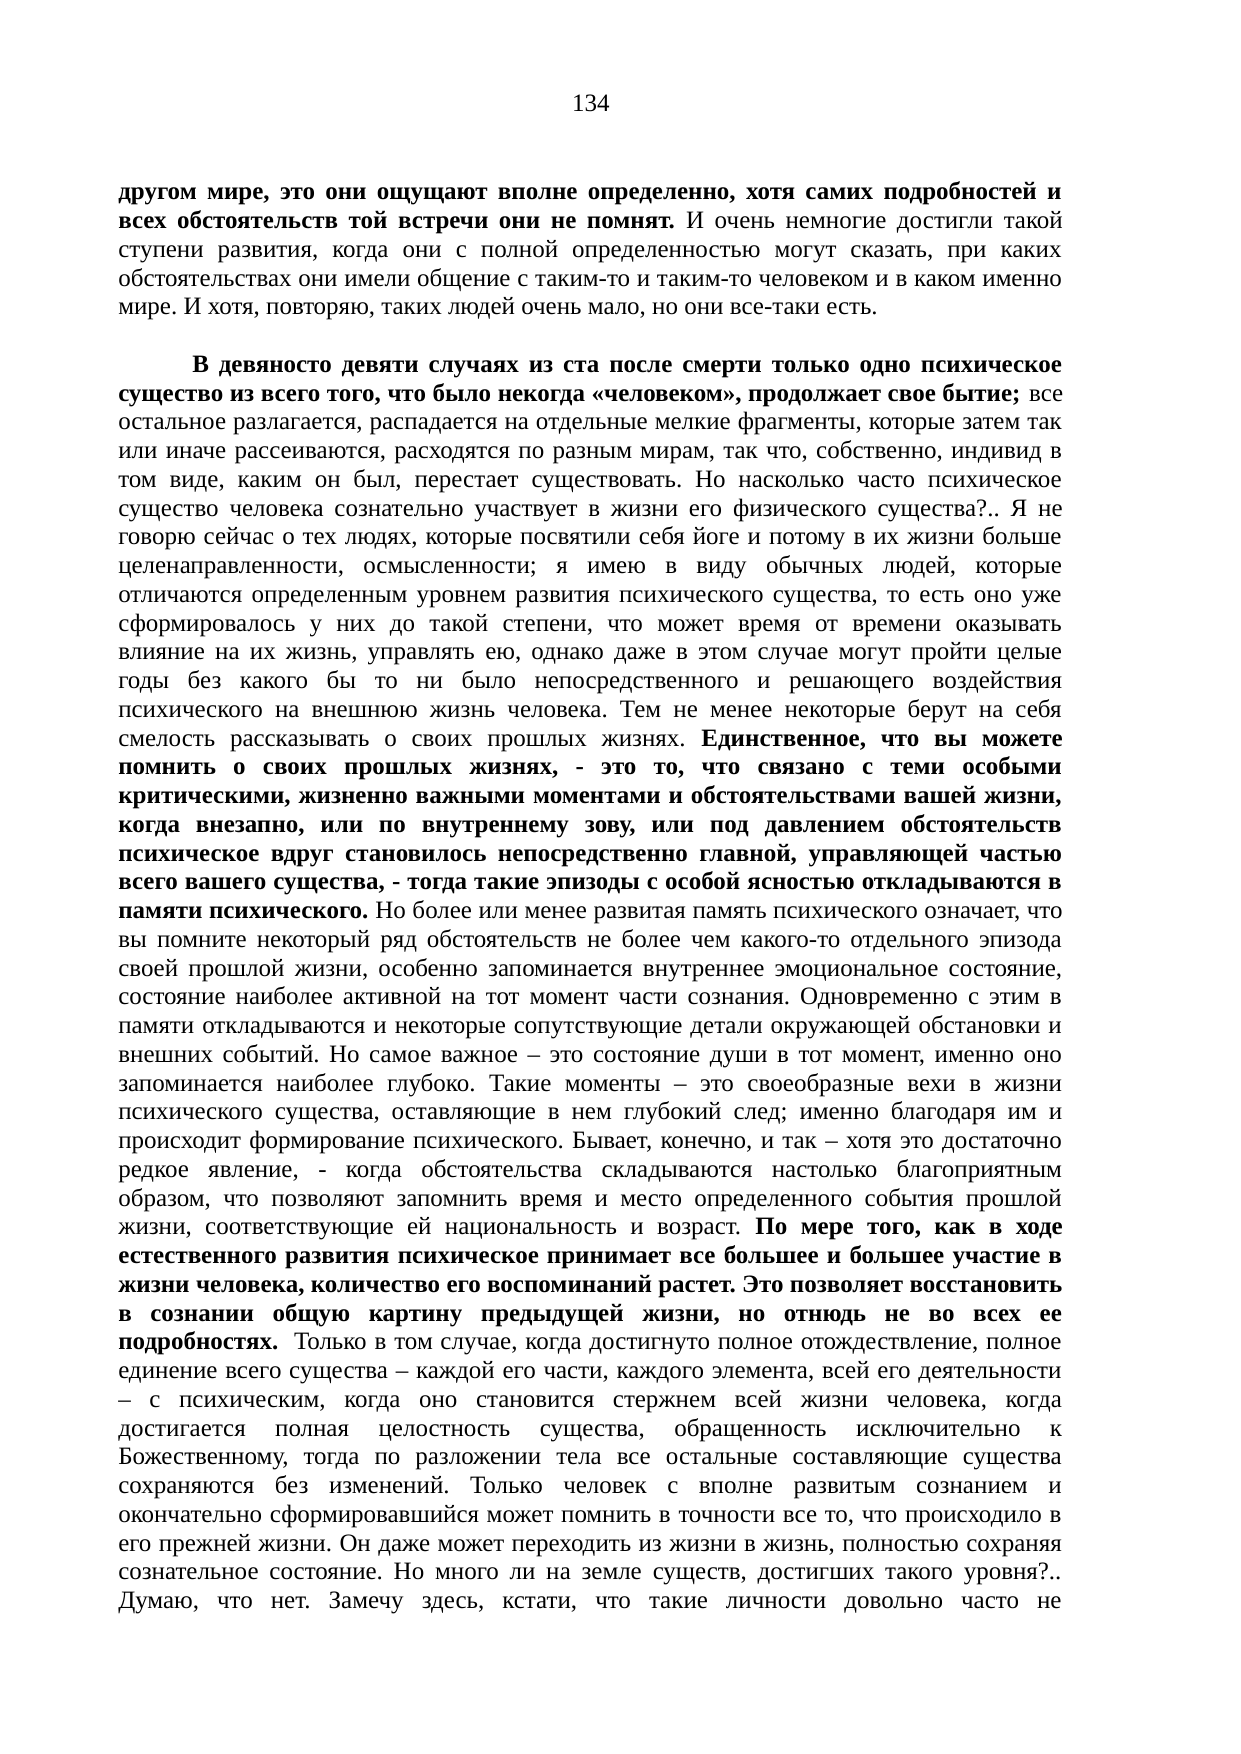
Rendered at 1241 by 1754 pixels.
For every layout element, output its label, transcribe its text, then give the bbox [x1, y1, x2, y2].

text другом мире, это они ощущают вполне определенно, хотя самих подробностей и всех обстоятельств той встречи они не помнят. И очень немногие достигли такой ступени развития, когда они с полной определенностью могут сказать, при каких обстоятельствах они имели общение с таким-то и таким-то человеком и в каком именно мире. И хотя, повторяю, таких людей очень мало, но они все-таки есть. [118, 176, 1063, 320]
text В девяносто девяти случаях из ста после смерти только одно психическое существо из всего того, что было некогда «человеком», продолжает свое бытие; все остальное разлагается, распадается на отдельные мелкие фрагменты, которые затем так или иначе рассеиваются, расходятся по разным мирам, так что, собственно, индивид в том виде, каким он был, перестает существовать. Но насколько часто психическое существо человека сознательно участвует в жизни его физического существа?.. Я не говорю сейчас о тех людях, которые посвятили себя йоге и потому в их жизни больше целенаправленности, осмысленности; я имею в виду обычных людей, которые отличаются определенным уровнем развития психического существа, то есть оно уже сформировалось у них до такой степени, что может время от времени оказывать влияние на их жизнь, управлять ею, однако даже в этом случае могут пройти целые годы без какого бы то ни было непосредственного и решающего воздействия психического на внешнюю жизнь человека. Тем не менее некоторые берут на себя смелость рассказывать о своих прошлых жизнях. Единственное, что вы можете помнить о своих прошлых жизнях, - это то, что связано с теми особыми критическими, жизненно важными моментами и обстоятельствами вашей жизни, когда внезапно, или по внутреннему зову, или под давлением обстоятельств психическое вдруг становилось непосредственно главной, управляющей частью всего вашего существа, - тогда такие эпизоды с особой ясностью откладываются в памяти психического. Но более или менее развитая память психического означает, что вы помните некоторый ряд обстоятельств не более чем какого-то отдельного эпизода своей прошлой жизни, особенно запоминается внутреннее эмоциональное состояние, состояние наиболее активной на тот момент части сознания. Одновременно с этим в памяти откладываются и некоторые сопутствующие детали окружающей обстановки и внешних событий. Но самое важное – это состояние души в тот момент, именно оно запоминается наиболее глубоко. Такие моменты – это своеобразные вехи в жизни психического существа, оставляющие в нем глубокий след; именно благодаря им и происходит формирование психического. Бывает, конечно, и так – хотя это достаточно редкое явление, - когда обстоятельства складываются настолько благоприятным образом, что позволяют запомнить время и место определенного события прошлой жизни, соответствующие ей национальность и возраст. По мере того, как в ходе естественного развития психическое принимает все большее и большее участие в жизни человека, количество его воспоминаний растет. Это позволяет восстановить в сознании общую картину предыдущей жизни, но отнюдь не во всех ее подробностях. Только в том случае, когда достигнуто полное отождествление, полное единение всего существа – каждой его части, каждого элемента, всей его деятельности – с психическим, когда оно становится стержнем всей жизни человека, когда достигается полная целостность существа, обращенность исключительно к Божественному, тогда по разложении тела все остальные составляющие существа сохраняются без изменений. Только человек с вполне развитым сознанием и окончательно сформировавшийся может помнить в точности все то, что происходило в его прежней жизни. Он даже может переходить из жизни в жизнь, полностью сохраняя сознательное состояние. Но много ли на земле существ, достигших такого уровня?.. Думаю, что нет. Замечу здесь, кстати, что такие личности довольно часто не [118, 349, 1063, 1614]
